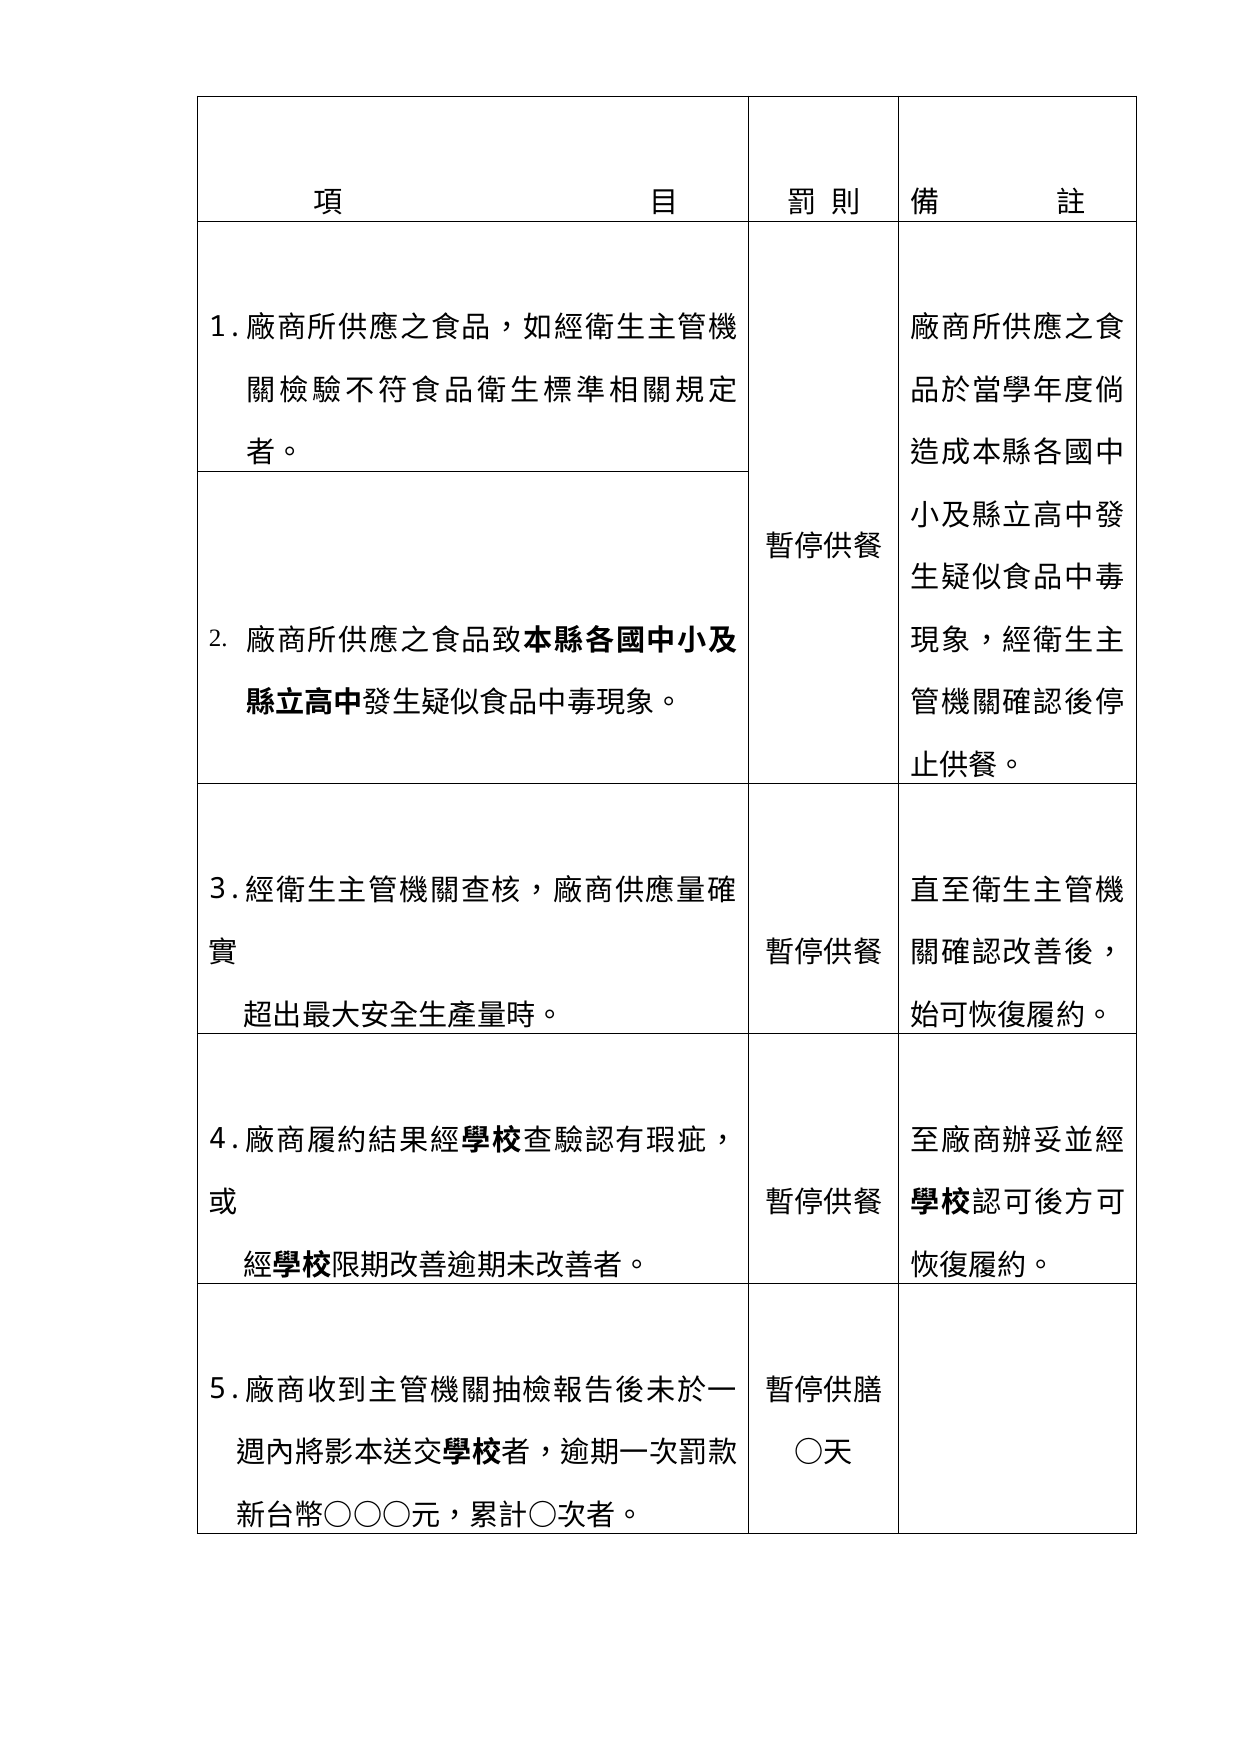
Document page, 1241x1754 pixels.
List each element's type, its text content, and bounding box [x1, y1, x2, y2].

table_cell 暫停供餐 [749, 222, 898, 783]
table_cell 4.廠商履約結果經學校查驗認有瑕疵，或 經學校限期改善逾期未改善者。 [198, 1034, 748, 1283]
table_header 備 註 [899, 97, 1136, 221]
table_header 罰 則 [749, 97, 898, 221]
table_cell 直至衛生主管機關確認改善後，始可恢復履約。 [899, 784, 1136, 1033]
table_cell 廠商所供應之食品，如經衛生主管機關檢驗不符食品衛生標準相關規定者。 [198, 222, 748, 471]
table_cell [899, 1284, 1136, 1533]
table_cell 暫停供餐 [749, 784, 898, 1033]
table_cell 廠商所供應之食品於當學年度倘造成本縣各國中小及縣立高中發生疑似食品中毒現象，經衛生主管機關確認後停止供餐。 [899, 222, 1136, 783]
table_cell 暫停供餐 [749, 1034, 898, 1283]
table_cell 5.廠商收到主管機關抽檢報告後未於一週內將影本送交學校者，逾期一次罰款新台幣○○○元，累計○次者。 [198, 1284, 748, 1533]
table_cell 3.經衛生主管機關查核，廠商供應量確實 超出最大安全生產量時。 [198, 784, 748, 1033]
table_cell 至廠商辦妥並經學校認可後方可恢復履約。 [899, 1034, 1136, 1283]
table_cell 廠商所供應之食品致本縣各國中小及縣立高中發生疑似食品中毒現象。 [198, 472, 748, 783]
table_cell 暫停供膳○天 [749, 1284, 898, 1533]
table_header 項 目 [198, 97, 748, 221]
